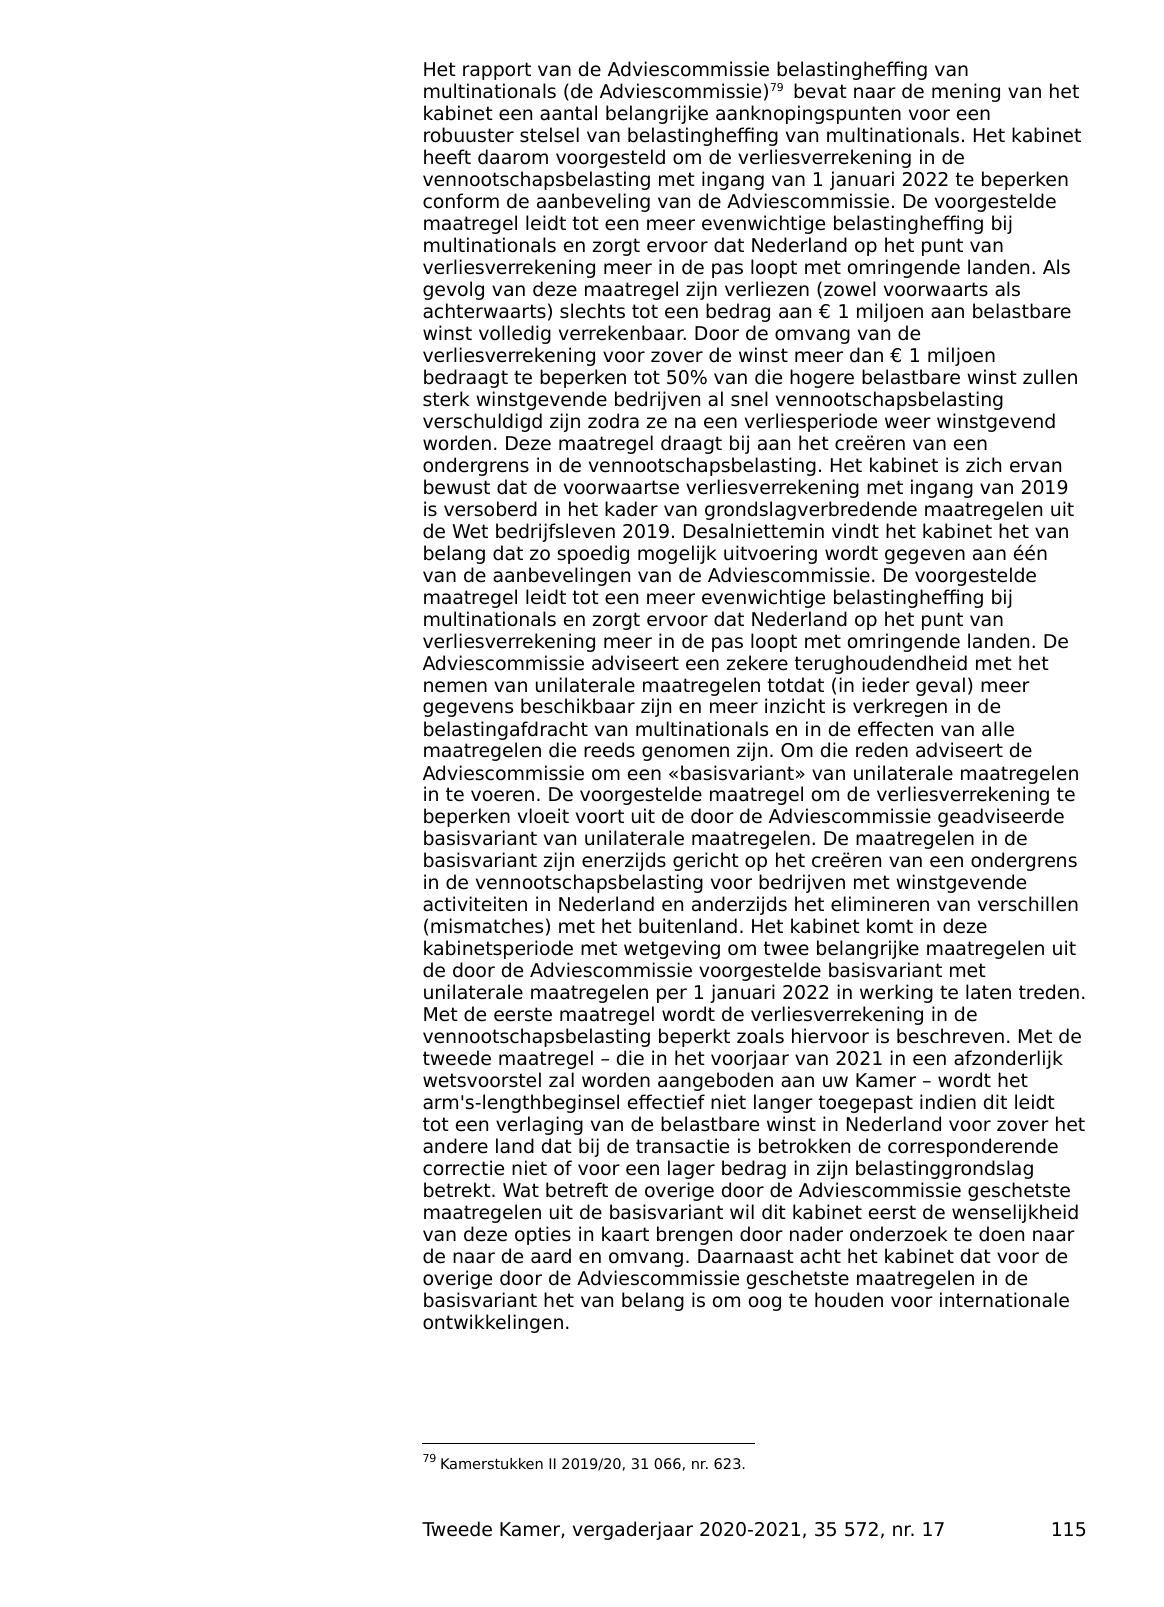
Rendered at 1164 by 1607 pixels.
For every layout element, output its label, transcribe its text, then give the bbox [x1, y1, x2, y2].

text Kamerstukken II 2019/20, 31 066, nr. 623. [422, 1452, 1087, 1474]
text Het rapport van de Adviescommissie belastingheffing van multinationals (de Adviescommissie) bevat naar de mening van het kabinet een aantal belangrijke aanknopingspunten voor een robuuster stelsel van belastingheffing van multinationals. Het kabinet heeft daarom voorgesteld om de verliesverrekening in de vennootschapsbelasting met ingang van 1 januari 2022 te beperken conform de aanbeveling van de Adviescommissie. De voorgestelde maatregel leidt tot een meer evenwichtige belastingheffing bij multinationals en zorgt ervoor dat Nederland op het punt van verliesverrekening meer in de pas loopt met omringende landen. Als gevolg van deze maatregel zijn verliezen (zowel voorwaarts als achterwaarts) slechts tot een bedrag aan € 1 miljoen aan belastbare winst volledig verrekenbaar. Door de omvang van de verliesverrekening voor zover de winst meer dan € 1 miljoen bedraagt te beperken tot 50% van die hogere belastbare winst zullen sterk winstgevende bedrijven al snel vennootschapsbelasting verschuldigd zijn zodra ze na een verliesperiode weer winstgevend worden. Deze maatregel draagt bij aan het creëren van een ondergrens in de vennootschapsbelasting. Het kabinet is zich ervan bewust dat de voorwaartse verliesverrekening met ingang van 2019 is versoberd in het kader van grondslagverbredende maatregelen uit de Wet bedrijfsleven 2019. Desalniettemin vindt het kabinet het van belang dat zo spoedig mogelijk uitvoering wordt gegeven aan één van de aanbevelingen van de Adviescommissie. De voorgestelde maatregel leidt tot een meer evenwichtige belastingheffing bij multinationals en zorgt ervoor dat Nederland op het punt van verliesverrekening meer in de pas loopt met omringende landen. De Adviescommissie adviseert een zekere terughoudendheid met het nemen van unilaterale maatregelen totdat (in ieder geval) meer gegevens beschikbaar zijn en meer inzicht is verkregen in de belastingafdracht van multinationals en in de effecten van alle maatregelen die reeds genomen zijn. Om die reden adviseert de Adviescommissie om een «basisvariant» van unilaterale maatregelen in te voeren. De voorgestelde maatregel om de verliesverrekening te beperken vloeit voort uit de door de Adviescommissie geadviseerde basisvariant van unilaterale maatregelen. De maatregelen in de basisvariant zijn enerzijds gericht op het creëren van een ondergrens in de vennootschapsbelasting voor bedrijven met winstgevende activiteiten in Nederland en anderzijds het elimineren van verschillen (mismatches) met het buitenland. Het kabinet komt in deze kabinetsperiode met wetgeving om twee belangrijke maatregelen uit de door de Adviescommissie voorgestelde basisvariant met unilaterale maatregelen per 1 januari 2022 in werking te laten treden. Met de eerste maatregel wordt de verliesverrekening in de vennootschapsbelasting beperkt zoals hiervoor is beschreven. Met de tweede maatregel – die in het voorjaar van 2021 in een afzonderlijk wetsvoorstel zal worden aangeboden aan uw Kamer – wordt het arm's-lengthbeginsel effectief niet langer toegepast indien dit leidt tot een verlaging van de belastbare winst in Nederland voor zover het andere land dat bij de transactie is betrokken de corresponderende correctie niet of voor een lager bedrag in zijn belastinggrondslag betrekt. Wat betreft de overige door de Adviescommissie geschetste maatregelen uit de basisvariant wil dit kabinet eerst de wenselijkheid van deze opties in kaart brengen door nader onderzoek te doen naar de naar de aard en omvang. Daarnaast acht het kabinet dat voor de overige door de Adviescommissie geschetste maatregelen in de basisvariant het van belang is om oog te houden voor internationale ontwikkelingen. [422, 59, 1087, 1334]
